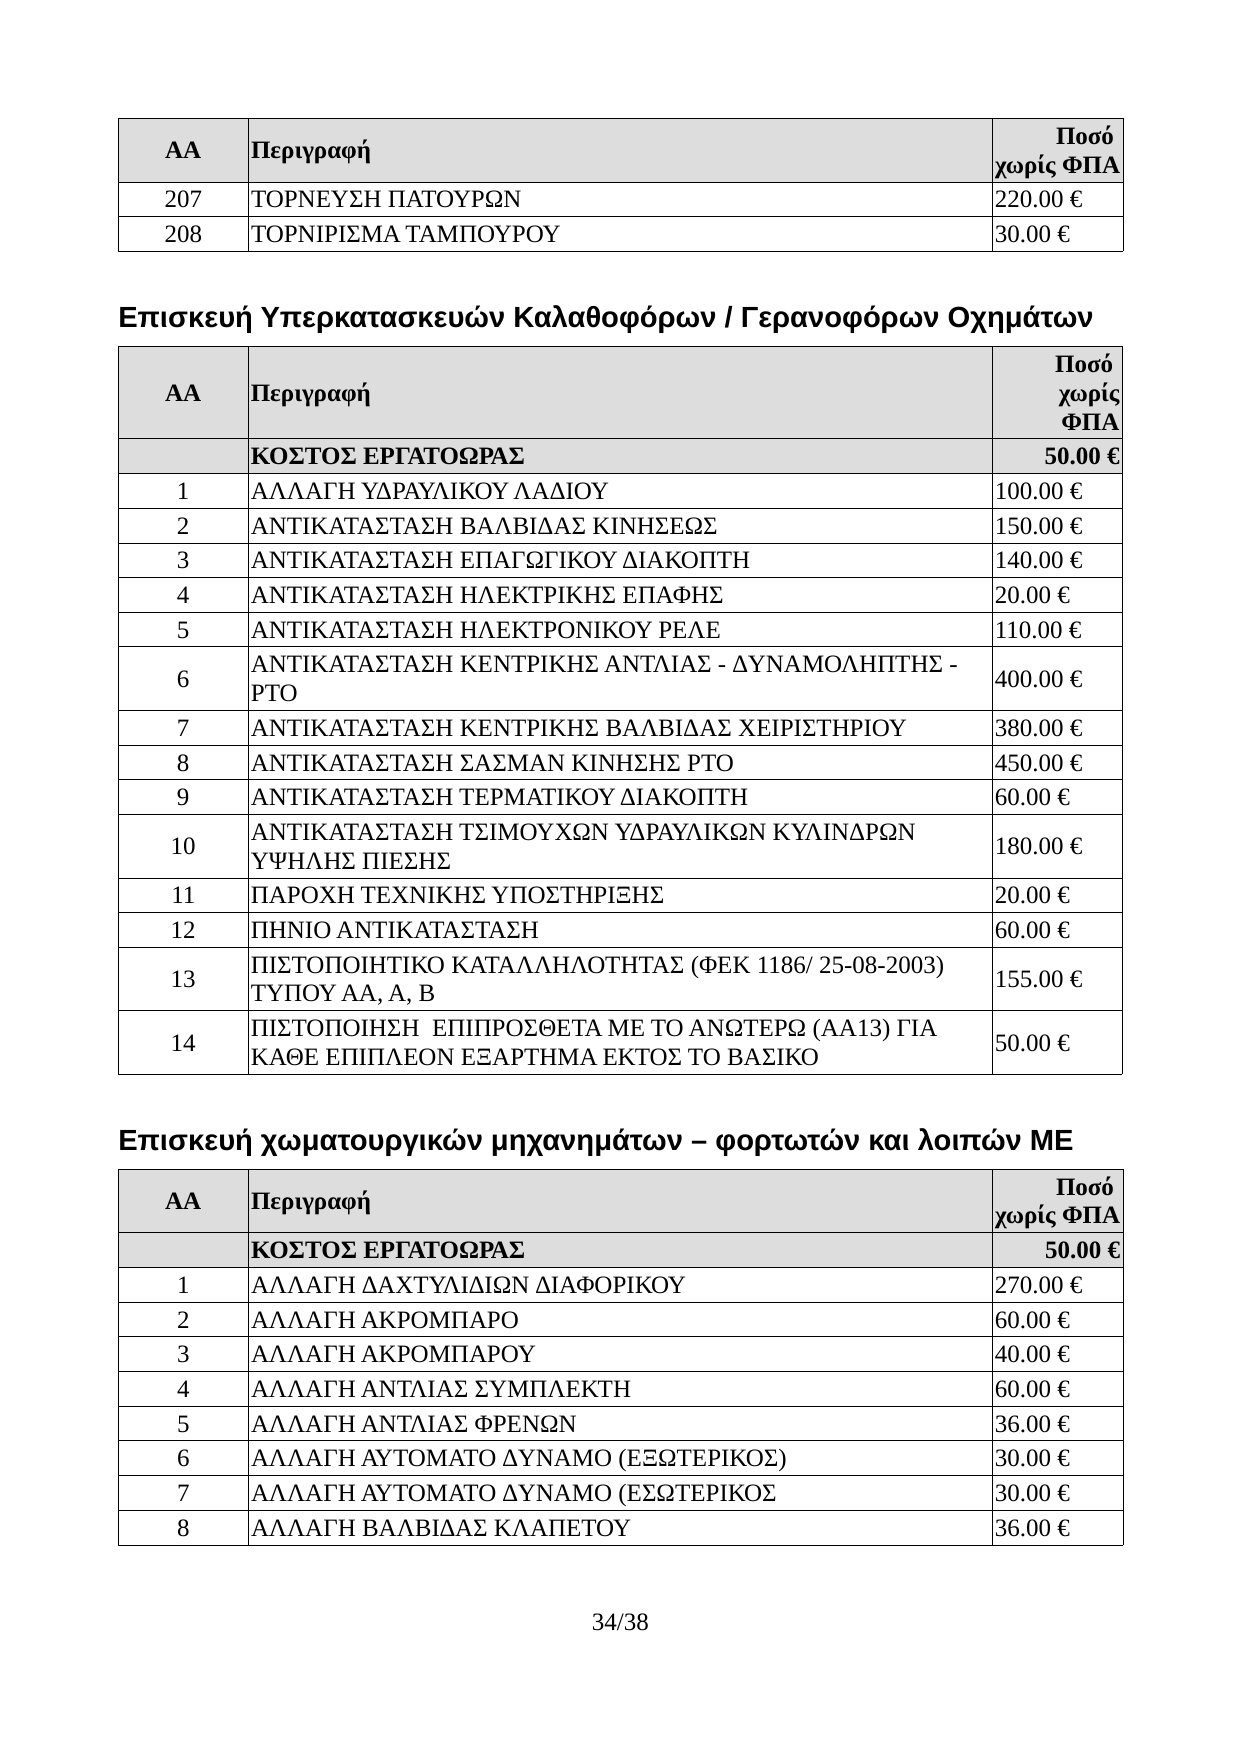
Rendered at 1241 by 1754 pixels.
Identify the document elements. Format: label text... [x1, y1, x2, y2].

table_cell 5 [119, 1407, 248, 1440]
table_cell 220,00 € [993, 183, 1123, 216]
table_cell 12 [119, 913, 248, 947]
table_header Περιγραφή [249, 1170, 992, 1232]
subtitle Επισκευή Υπερκατασκευών Καλαθοφόρων / Γερανοφόρων Οχημάτων [118, 300, 1122, 334]
table_cell 1 [119, 1268, 248, 1302]
table_cell 8 [119, 1511, 248, 1544]
table_cell 50,00 € [993, 1233, 1123, 1267]
table_cell ΑΝΤΙΚΑΤΑΣΤΑΣΗ ΕΠΑΓΩΓΙΚΟΥ ΔΙΑΚΟΠΤΗ [249, 544, 992, 577]
table_cell ΑΛΛΑΓΗ ∆ΑΧΤΥΛΙ∆ΙΩΝ ∆ΙΑΦΟΡΙΚΟΥ [249, 1268, 992, 1302]
table_header Περιγραφή [249, 347, 992, 438]
table_cell 14 [119, 1011, 248, 1074]
table_cell 20,00 € [993, 879, 1122, 912]
table_cell 36,00 € [993, 1407, 1123, 1440]
table_cell 100,00 € [993, 474, 1122, 508]
table_cell 270,00 € [993, 1268, 1123, 1302]
table_header ΑΑ [119, 1170, 248, 1232]
table_cell [119, 439, 248, 473]
table_cell ΚΟΣΤΟΣ ΕΡΓΑΤΟΩΡΑΣ [249, 439, 992, 473]
table_cell 8 [119, 746, 248, 779]
table_cell 5 [119, 613, 248, 646]
table_cell 207 [119, 183, 248, 216]
table_cell 450,00 € [993, 746, 1122, 779]
table_cell ΠΙΣΤΟΠΟΙΗΤΙΚΟ ΚΑΤΑΛΛΗΛΟΤΗΤΑΣ (ΦΕΚ 1186/ 25-08-2003) ΤΥΠΟΥ ΑΑ, Α, Β [249, 948, 992, 1010]
table_cell 3 [119, 544, 248, 577]
table_cell 20,00 € [993, 578, 1122, 612]
table_cell 50,00 € [993, 1011, 1122, 1074]
table_cell 180,00 € [993, 815, 1122, 877]
table_cell 2 [119, 509, 248, 542]
table_cell ΑΛΛΑΓΗ ΑΥΤΟΜΑΤΟ ∆ΥΝΑΜΟ (ΕΞΩΤΕΡΙΚΟΣ) [249, 1441, 992, 1475]
table_cell 40,00 € [993, 1337, 1123, 1371]
table_cell 400,00 € [993, 647, 1122, 710]
table_cell 7 [119, 711, 248, 744]
table_header Ποσό χωρίς ΦΠΑ [993, 1170, 1123, 1232]
table_cell ΑΝΤΙΚΑΤΑΣΤΑΣΗ ΤΕΡΜΑΤΙΚΟΥ ΔΙΑΚΟΠΤΗ [249, 780, 992, 814]
table_cell 6 [119, 1441, 248, 1475]
table_cell ΠΗΝΙΟ ΑΝΤΙΚΑΤΑΣΤΑΣΗ [249, 913, 992, 947]
table_cell 2 [119, 1303, 248, 1336]
table_cell ΑΛΛΑΓΗ ΥΔΡΑΥΛΙΚΟΥ ΛΑΔΙΟΥ [249, 474, 992, 508]
table_cell ΑΝΤΙΚΑΤΑΣΤΑΣΗ ΤΣΙΜΟΥΧΩΝ ΥΔΡΑΥΛΙΚΩΝ ΚΥΛΙΝΔΡΩΝ ΥΨΗΛΗΣ ΠΙΕΣΗΣ [249, 815, 992, 877]
table_cell 3 [119, 1337, 248, 1371]
table_cell 208 [119, 217, 248, 251]
table_header Περιγραφή [249, 119, 992, 182]
table_cell 11 [119, 879, 248, 912]
table_header ΑΑ [119, 119, 248, 182]
table_header Ποσό χωρίς ΦΠΑ [993, 347, 1122, 438]
table_cell ΑΝΤΙΚΑΤΑΣΤΑΣΗ ΗΛΕΚΤΡΟΝΙΚΟΥ ΡΕΛΕ [249, 613, 992, 646]
table_cell 110,00 € [993, 613, 1122, 646]
table_cell ΑΝΤΙΚΑΤΑΣΤΑΣΗ ΚΕΝΤΡΙΚΗΣ ΒΑΛΒΙΔΑΣ ΧΕΙΡΙΣΤΗΡΙΟΥ [249, 711, 992, 744]
table_cell ΑΛΛΑΓΗ ΒΑΛΒΙ∆ΑΣ ΚΛΑΠΕΤΟΥ [249, 1511, 992, 1544]
table_cell 10 [119, 815, 248, 877]
table_cell ΑΝΤΙΚΑΤΑΣΤΑΣΗ ΚΕΝΤΡΙΚΗΣ ΑΝΤΛΙΑΣ - ∆ΥΝΑΜΟΛΗΠΤΗΣ -ΡΤΟ [249, 647, 992, 710]
table_cell 30,00 € [993, 1441, 1123, 1475]
table_cell ΚΟΣΤΟΣ ΕΡΓΑΤΟΩΡΑΣ [249, 1233, 992, 1267]
table_cell 140,00 € [993, 544, 1122, 577]
table_cell 4 [119, 578, 248, 612]
table_cell 380,00 € [993, 711, 1122, 744]
table_cell ΑΝΤΙΚΑΤΑΣΤΑΣΗ ΗΛΕΚΤΡΙΚΗΣ ΕΠΑΦΗΣ [249, 578, 992, 612]
table_cell ΠΙΣΤΟΠΟΙΗΣΗ ΕΠΙΠΡΟΣΘΕΤΑ ΜΕ ΤΟ ΑΝΩΤΕΡΩ (ΑΑ13) ΓΙΑ ΚΑΘΕ ΕΠΙΠΛΕΟΝ ΕΞΑΡΤΗΜΑ ΕΚΤΟΣ ΤΟ ΒΑΣΙΚΟ [249, 1011, 992, 1074]
table_cell 13 [119, 948, 248, 1010]
table_cell 150,00 € [993, 509, 1122, 542]
table_header ΑΑ [119, 347, 248, 438]
table_cell ΑΛΛΑΓΗ ΑΥΤΟΜΑΤΟ ∆ΥΝΑΜΟ (ΕΣΩΤΕΡΙΚΟΣ [249, 1476, 992, 1510]
table_cell ΑΛΛΑΓΗ ΑΚΡΟΜΠΑΡΟΥ [249, 1337, 992, 1371]
table_cell 1 [119, 474, 248, 508]
table_cell ΑΝΤΙΚΑΤΑΣΤΑΣΗ ΒΑΛΒΙΔΑΣ ΚΙΝΗΣΕΩΣ [249, 509, 992, 542]
table_cell ΑΛΛΑΓΗ ΑΝΤΛΙΑΣ ΦΡΕΝΩΝ [249, 1407, 992, 1440]
table_cell 60,00 € [993, 913, 1122, 947]
table_cell 60,00 € [993, 780, 1122, 814]
table_cell 36,00 € [993, 1511, 1123, 1544]
table_cell 4 [119, 1372, 248, 1406]
table_cell ΤΟΡΝΕΥΣΗ ΠΑΤΟΥΡΩΝ [249, 183, 992, 216]
table_cell 155,00 € [993, 948, 1122, 1010]
table_cell ΤΟΡΝΙΡΙΣΜΑ ΤΑΜΠΟΥΡΟΥ [249, 217, 992, 251]
table_cell 60,00 € [993, 1303, 1123, 1336]
subtitle Επισκευή χωματουργικών μηχανημάτων – φορτωτών και λοιπών ΜΕ [118, 1123, 1122, 1156]
table_cell ΠΑΡΟΧΗ ΤΕΧΝΙΚΗΣ ΥΠΟΣΤΗΡΙΞΗΣ [249, 879, 992, 912]
table_cell 9 [119, 780, 248, 814]
table_cell 30,00 € [993, 1476, 1123, 1510]
table_cell ΑΛΛΑΓΗ ΑΚΡΟΜΠΑΡΟ [249, 1303, 992, 1336]
table_cell ΑΝΤΙΚΑΤΑΣΤΑΣΗ ΣΑΣΜΑΝ ΚΙΝΗΣΗΣ ΡΤΟ [249, 746, 992, 779]
table_cell 60,00 € [993, 1372, 1123, 1406]
table_cell [119, 1233, 248, 1267]
table_header Ποσό χωρίς ΦΠΑ [993, 119, 1123, 182]
table_cell 50,00 € [993, 439, 1122, 473]
table_cell 6 [119, 647, 248, 710]
table_cell 30,00 € [993, 217, 1123, 251]
table_cell ΑΛΛΑΓΗ ΑΝΤΛΙΑΣ ΣΥΜΠΛΕΚΤΗ [249, 1372, 992, 1406]
table_cell 7 [119, 1476, 248, 1510]
